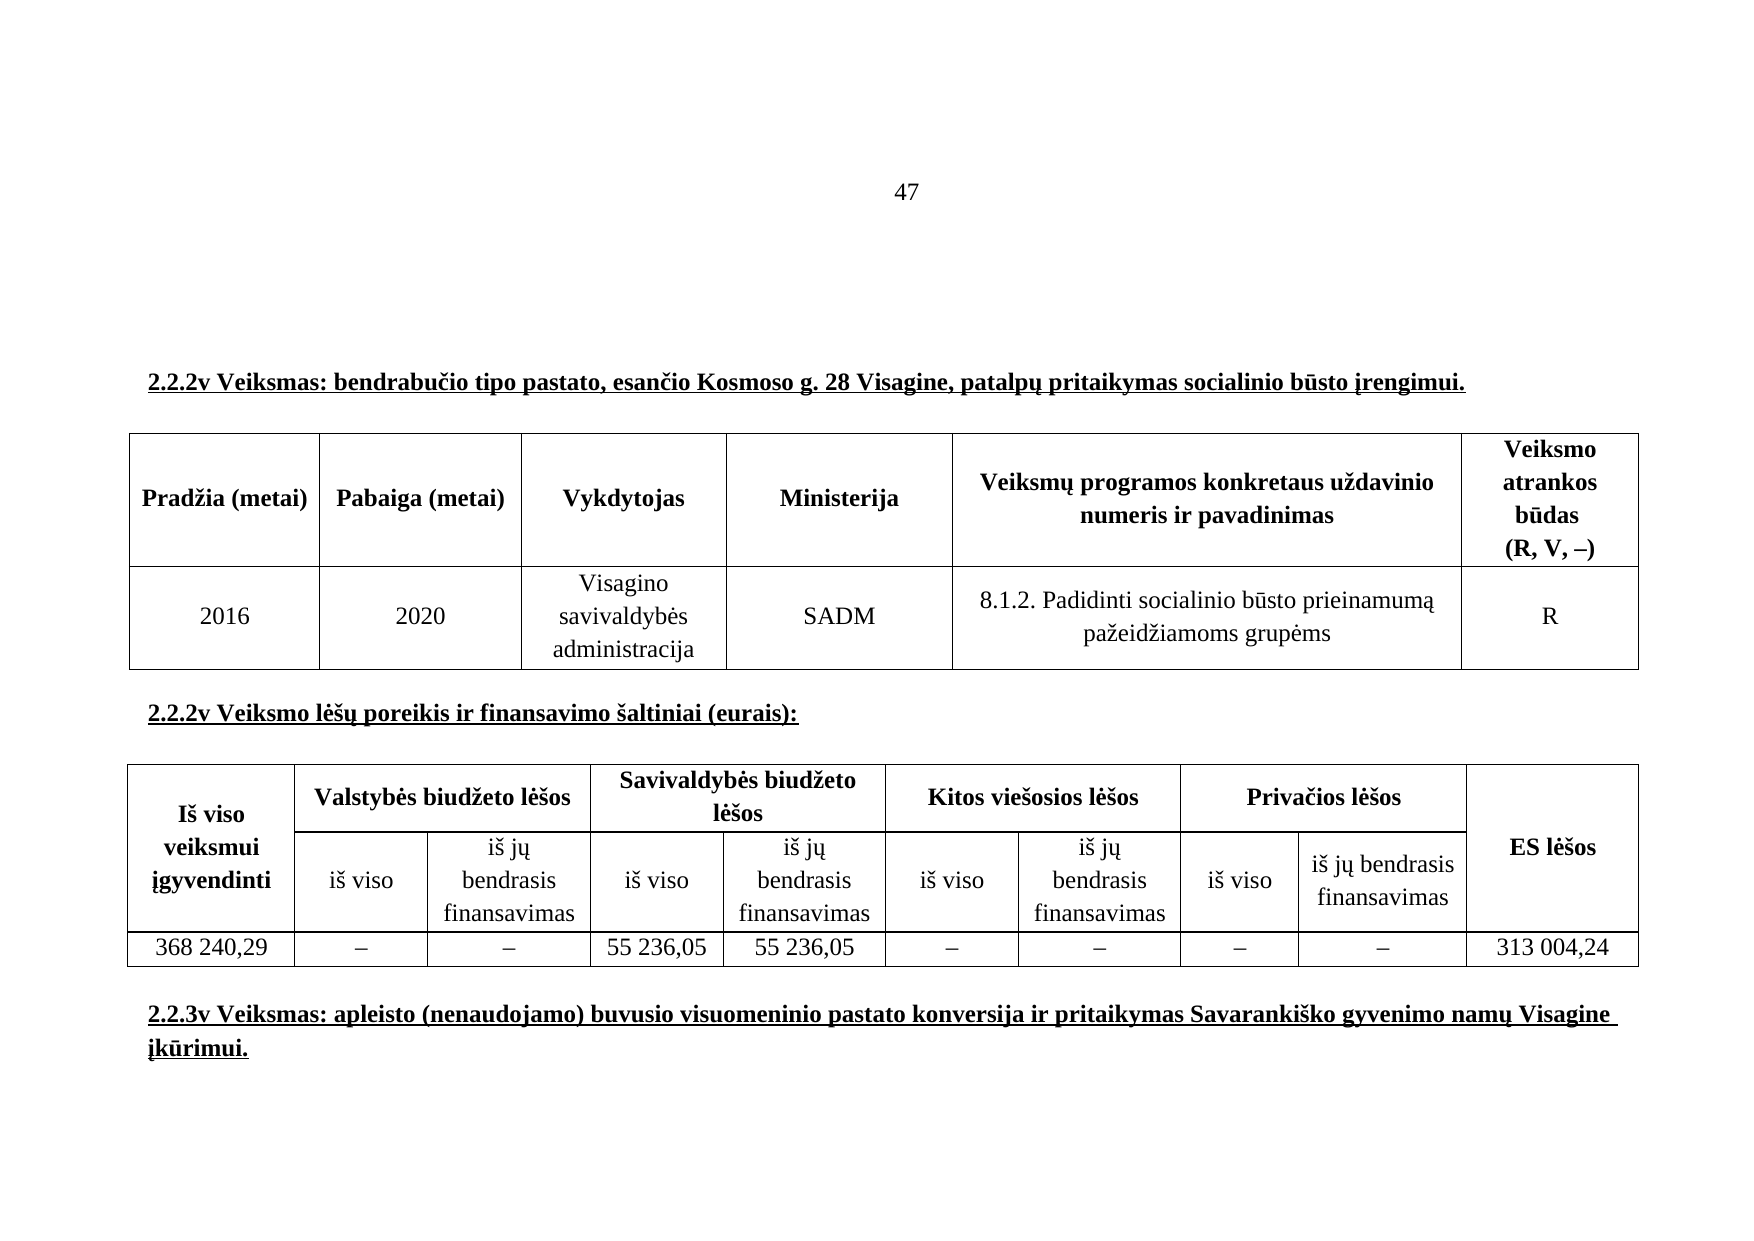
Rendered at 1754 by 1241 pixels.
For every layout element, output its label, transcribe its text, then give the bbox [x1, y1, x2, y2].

table_header Vykdytojas [522, 434, 726, 566]
table_header ES lėšos [1467, 765, 1638, 931]
table_cell 55 236,05 [591, 933, 723, 966]
table_cell iš viso [886, 833, 1018, 931]
table_cell – [1299, 933, 1466, 966]
table_cell – [1019, 933, 1180, 966]
text 2.2.2v Veiksmo lėšų poreikis ir finansavimo šaltiniai (eurais): [118, 698, 1695, 727]
table_header Valstybės biudžeto lėšos [295, 765, 590, 831]
table_cell iš jų bendrasis finansavimas [1019, 833, 1180, 931]
table_cell 2016 [130, 567, 319, 668]
table_header Veiksmų programos konkretaus uždavinio numeris ir pavadinimas [953, 434, 1461, 566]
table_cell R [1462, 567, 1638, 668]
table_cell Visagino savivaldybės administracija [522, 567, 726, 668]
table_cell 313 004,24 [1467, 933, 1638, 966]
table_header Kitos viešosios lėšos [886, 765, 1180, 831]
table_cell SADM [727, 567, 952, 668]
table_cell iš jų bendrasis finansavimas [724, 833, 885, 931]
text įkūrimui. [118, 1033, 1754, 1061]
table_cell – [886, 933, 1018, 966]
table_header Privačios lėšos [1181, 765, 1466, 831]
table_cell iš jų bendrasis finansavimas [428, 833, 590, 931]
table_cell 55 236,05 [724, 933, 885, 966]
text 2.2.2v Veiksmas: bendrabučio tipo pastato, esančio Kosmoso g. 28 Visagine, patalpų pritaikymas socialinio būsto įrengimui. [118, 367, 1754, 396]
table_cell iš viso [295, 833, 427, 931]
table_cell 2020 [320, 567, 521, 668]
table_header Iš viso veiksmui įgyvendinti [128, 765, 294, 931]
table_header Pradžia (metai) [130, 434, 319, 566]
table_cell iš viso [591, 833, 723, 931]
table_header Ministerija [727, 434, 952, 566]
table_cell 8.1.2. Padidinti socialinio būsto prieinamumą pažeidžiamoms grupėms [953, 567, 1461, 668]
text 2.2.3v Veiksmas: apleisto (nenaudojamo) buvusio visuomeninio pastato konversija ir pritaikymas Savarankiško gyvenimo namų Visagine [118, 999, 1754, 1028]
table_cell iš viso [1181, 833, 1298, 931]
table_cell 368 240,29 [128, 933, 294, 966]
table_header Pabaiga (metai) [320, 434, 521, 566]
table_header Veiksmo atrankos būdas (R, V, –) [1462, 434, 1638, 566]
table_cell – [295, 933, 427, 966]
table_cell – [428, 933, 590, 966]
table_cell iš jų bendrasis finansavimas [1299, 833, 1466, 931]
table_header Savivaldybės biudžeto lėšos [591, 765, 885, 831]
table_cell – [1181, 933, 1298, 966]
